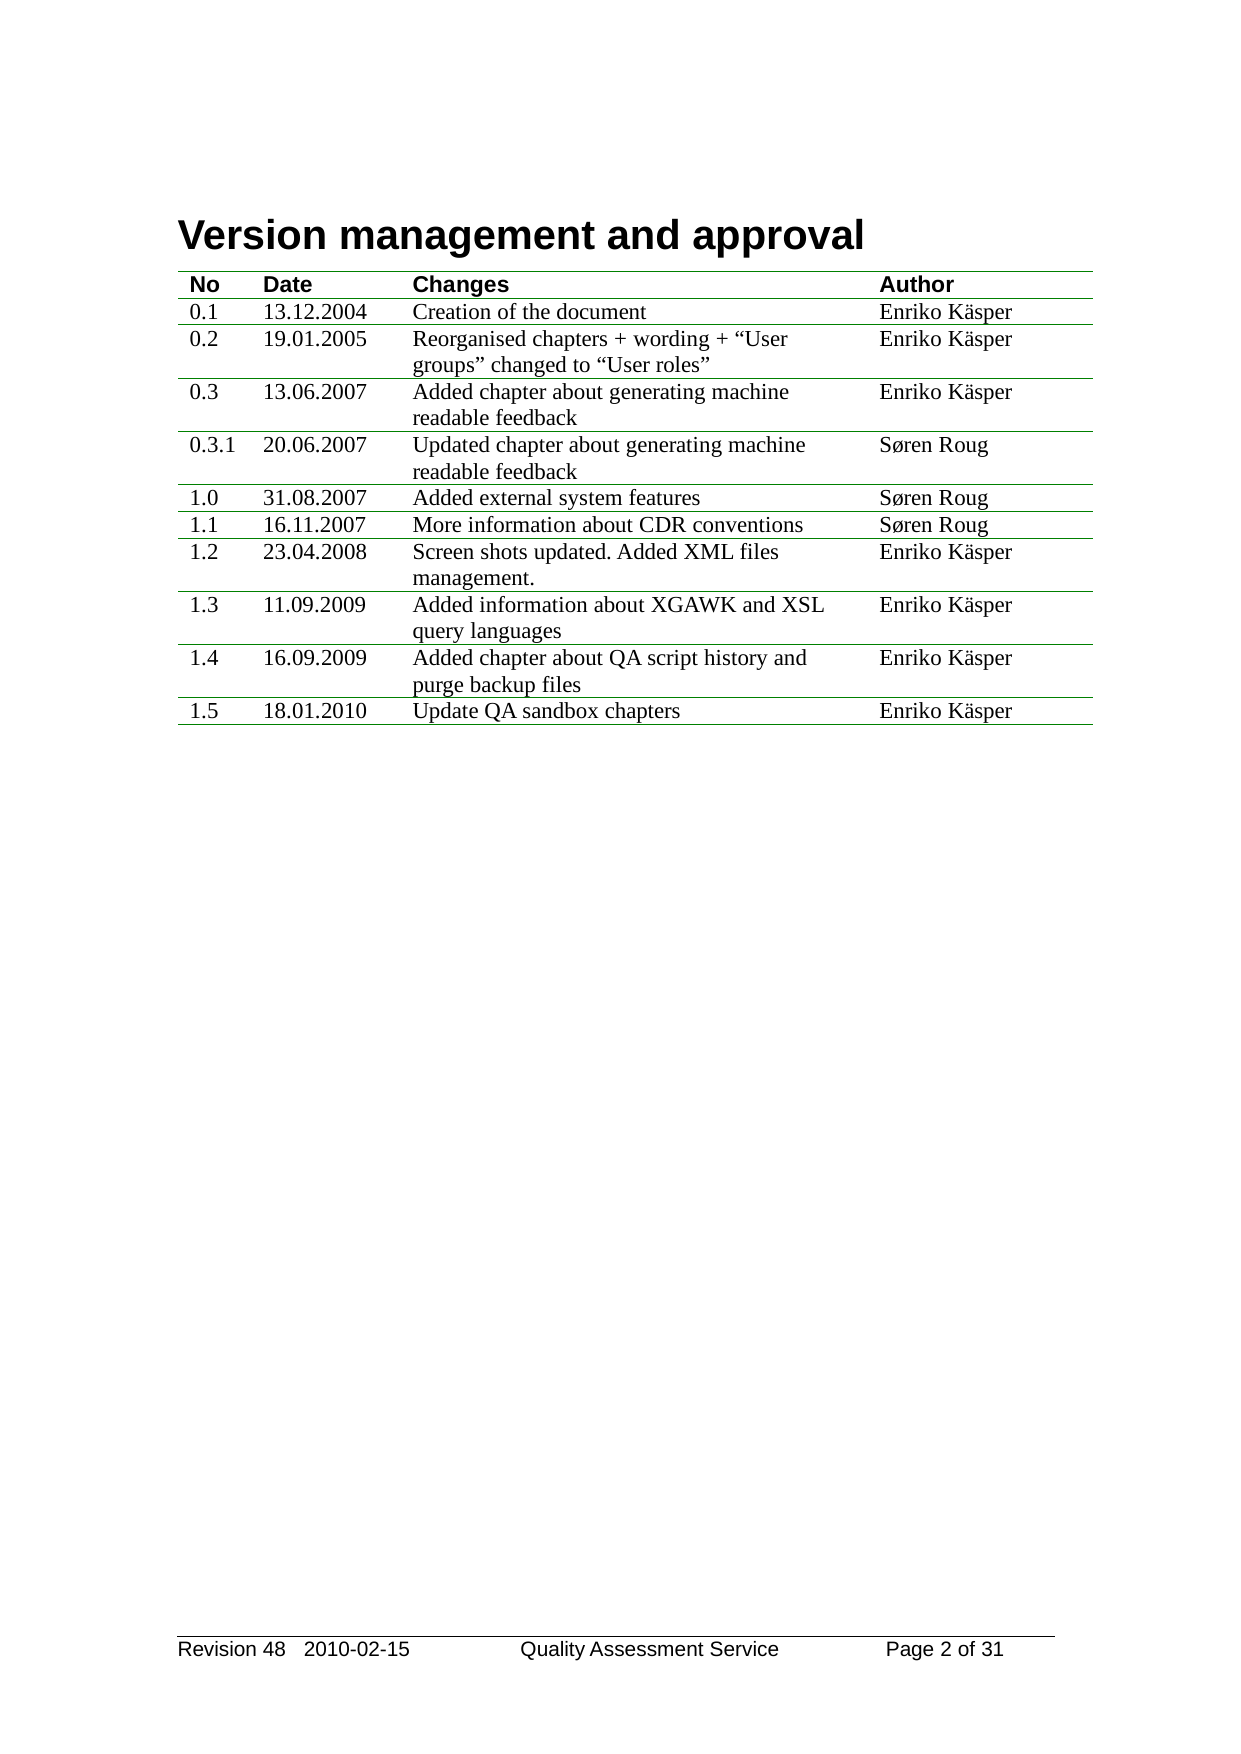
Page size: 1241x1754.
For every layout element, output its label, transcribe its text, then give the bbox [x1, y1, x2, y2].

table_cell Added chapter about QA script history and purge backup files [401, 645, 868, 697]
table_cell Reorganised chapters + wording + “User groups” changed to “User roles” [401, 325, 868, 378]
table_cell Updated chapter about generating machine readable feedback [401, 432, 868, 484]
table_cell Added chapter about generating machine readable feedback [401, 379, 868, 431]
table_cell Added information about XGAWK and XSL query languages [401, 592, 868, 644]
table_cell Søren Roug [868, 512, 1093, 537]
table_header Changes [401, 272, 868, 298]
table_cell 18.01.2010 [252, 698, 401, 724]
table_cell 13.12.2004 [252, 299, 401, 324]
table_cell Enriko Käsper [868, 325, 1093, 378]
table_cell 20.06.2007 [252, 432, 401, 484]
table_header Date [252, 272, 401, 298]
table_cell Enriko Käsper [868, 299, 1093, 324]
table_cell Enriko Käsper [868, 645, 1093, 697]
table_header Author [868, 272, 1093, 298]
table_cell 13.06.2007 [252, 379, 401, 431]
table_cell Creation of the document [401, 299, 868, 324]
table_cell 1.0 [178, 485, 252, 511]
table_cell 19.01.2005 [252, 325, 401, 378]
table_cell 0.3 [178, 379, 252, 431]
table_cell 16.09.2009 [252, 645, 401, 697]
table_cell 23.04.2008 [252, 539, 401, 591]
table_cell 0.2 [178, 325, 252, 378]
table_cell 1.1 [178, 512, 252, 537]
table_cell Added external system features [401, 485, 868, 511]
table_cell 0.3.1 [178, 432, 252, 484]
table_cell Søren Roug [868, 432, 1093, 484]
table_cell Screen shots updated. Added XML files management. [401, 539, 868, 591]
table_cell 31.08.2007 [252, 485, 401, 511]
table_cell Søren Roug [868, 485, 1093, 511]
table_cell Update QA sandbox chapters [401, 698, 868, 724]
table_cell 1.5 [178, 698, 252, 724]
table_cell 1.2 [178, 539, 252, 591]
table_cell Enriko Käsper [868, 698, 1093, 724]
table_cell 11.09.2009 [252, 592, 401, 644]
table_cell 1.3 [178, 592, 252, 644]
table_cell Enriko Käsper [868, 539, 1093, 591]
table_header No [178, 272, 252, 298]
table_cell 1.4 [178, 645, 252, 697]
table_cell More information about CDR conventions [401, 512, 868, 537]
table_cell Enriko Käsper [868, 379, 1093, 431]
table_cell 16.11.2007 [252, 512, 401, 537]
table_cell 0.1 [178, 299, 252, 324]
table_cell Enriko Käsper [868, 592, 1093, 644]
subtitle Version management and approval [177, 210, 1092, 258]
